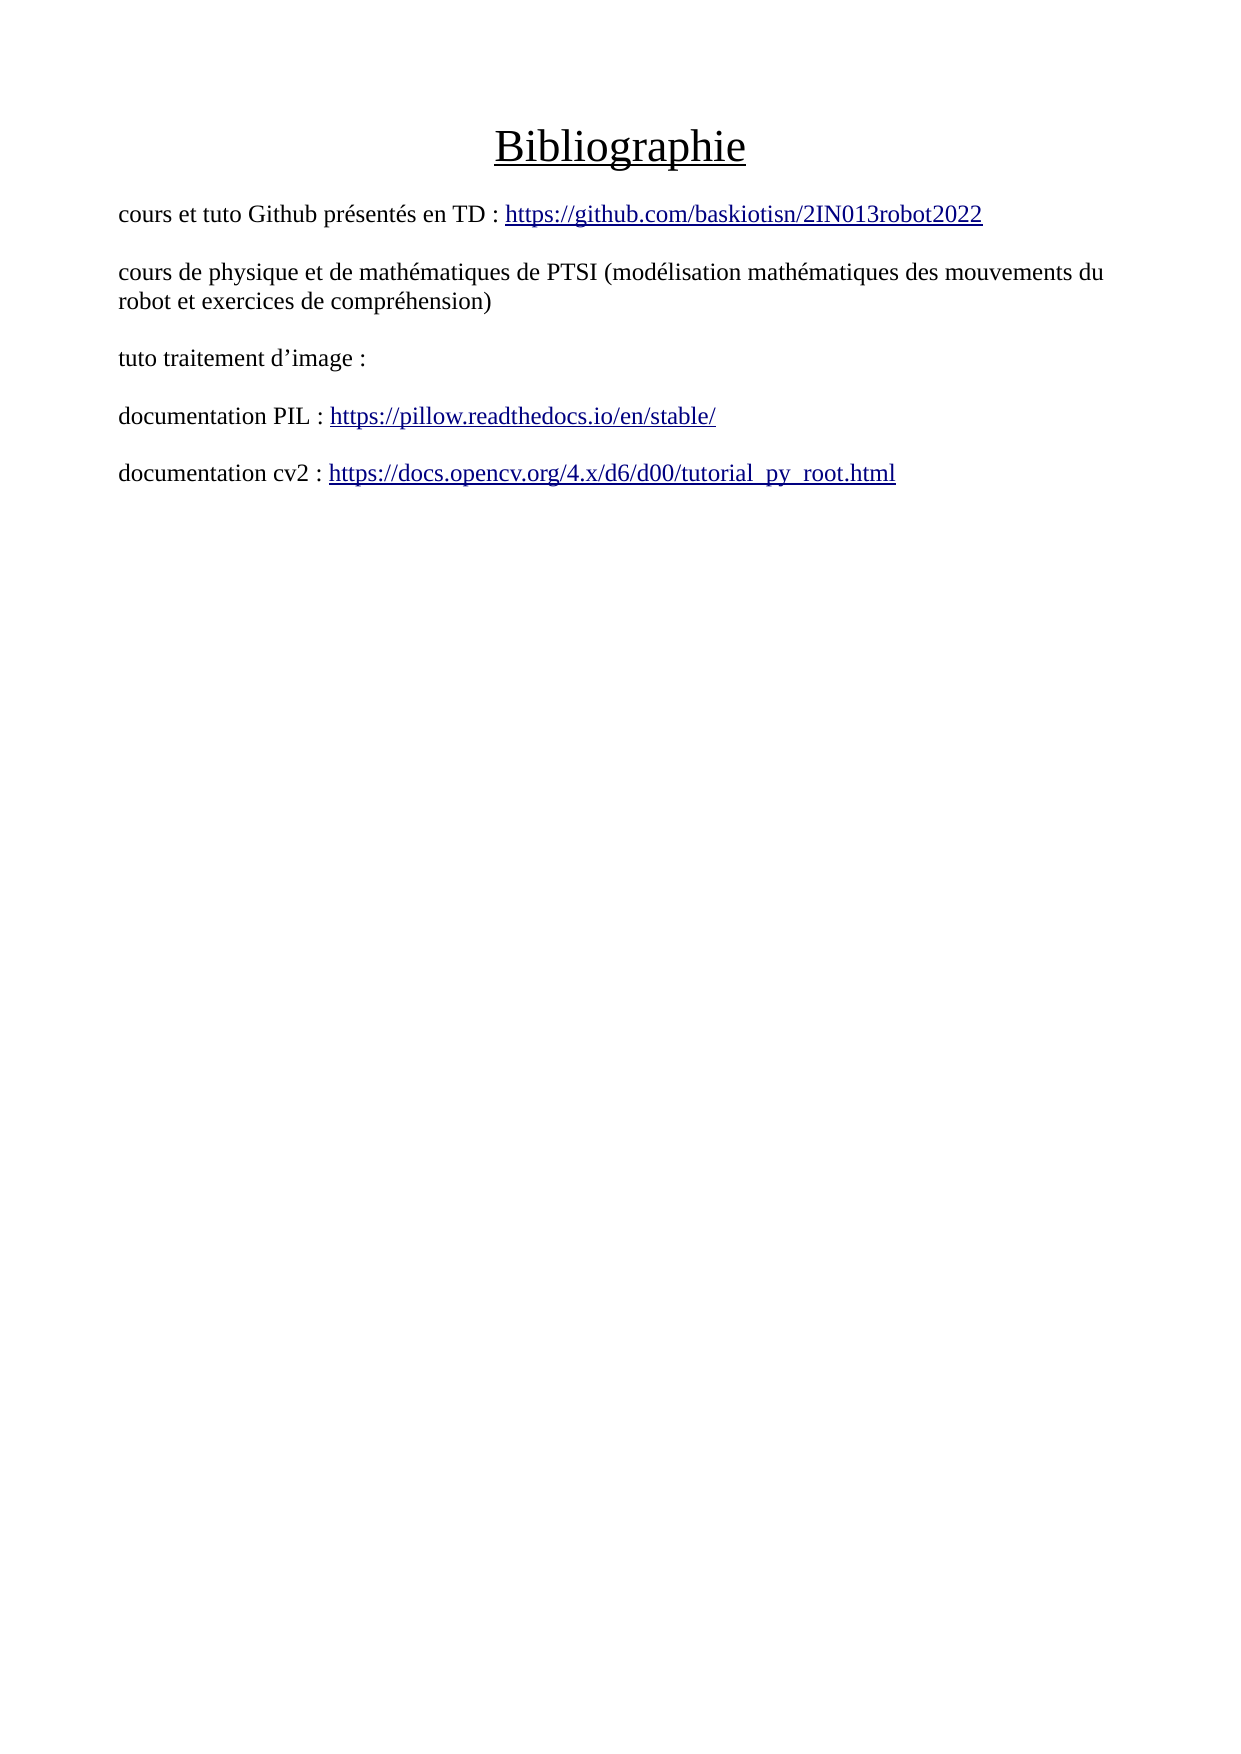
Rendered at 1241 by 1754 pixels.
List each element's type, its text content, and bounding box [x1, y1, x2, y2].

text documentation PIL : https://pillow.readthedocs.io/en/stable/ [118, 401, 1122, 429]
text documentation cv2 : https://docs.opencv.org/4.x/d6/d00/tutorial_py_root.html [118, 458, 1122, 487]
text tuto traitement d’image : [118, 343, 1122, 372]
text cours de physique et de mathématiques de PTSI (modélisation mathématiques des mouvements du robot et exercices de compréhension) [118, 257, 1122, 314]
text cours et tuto Github présentés en TD : https://github.com/baskiotisn/2IN013robot2022 [118, 199, 1122, 228]
text Bibliographie [118, 118, 1122, 171]
